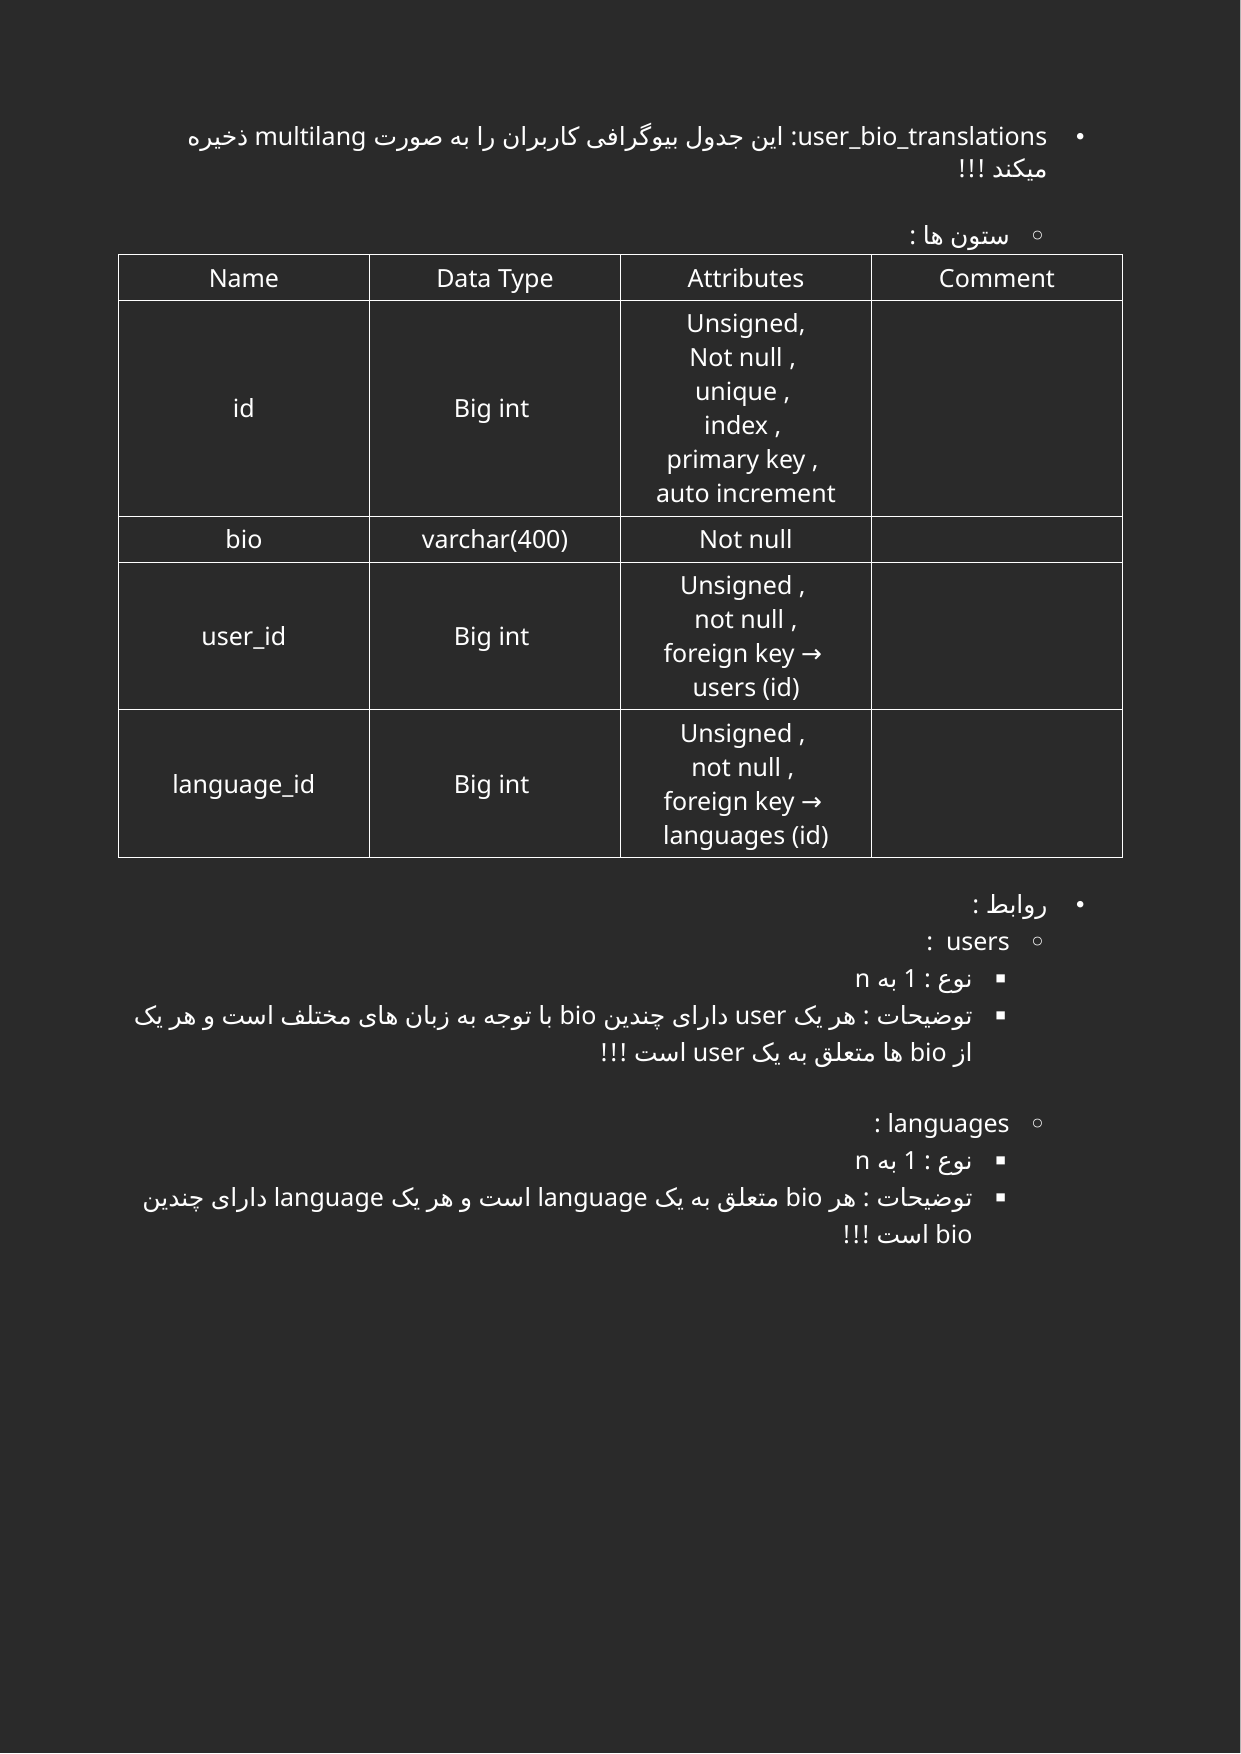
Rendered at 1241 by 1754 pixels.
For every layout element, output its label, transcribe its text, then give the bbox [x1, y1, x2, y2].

table_cell bio [119, 517, 369, 562]
table_cell Unsigned, Not null , unique , index , primary key , auto increment [621, 301, 871, 516]
list ستون ها : [118, 222, 1047, 254]
table_cell Big int [370, 301, 620, 516]
list languages : [118, 1106, 1047, 1143]
list توضیحات :‌ هر یک user دارای چندین bio با توجه به زبان های مختلف است و هر یک از bio ها متعلق به یک user است !!! [118, 998, 1010, 1072]
list users : [118, 924, 1047, 961]
table_cell Not null [621, 517, 871, 562]
table_cell varchar(400) [370, 517, 620, 562]
table_cell language_id [119, 710, 369, 857]
table_cell [872, 301, 1122, 516]
table_header Name [119, 255, 369, 300]
table_cell [872, 563, 1122, 709]
table_cell Big int [370, 710, 620, 857]
table_cell Big int [370, 563, 620, 709]
table_cell Unsigned , not null , foreign key → languages (id) [621, 710, 871, 857]
table_header Data Type [370, 255, 620, 300]
table_cell user_id [119, 563, 369, 709]
list روابط : [118, 891, 1085, 924]
list نوع : 1 به n [118, 961, 1010, 998]
table_cell id [119, 301, 369, 516]
table_cell Unsigned , not null , foreign key → users (id) [621, 563, 871, 709]
list user_bio_translations: این جدول بیوگرافی کاربران را به صورت multilang ذخیره میکند !!! [118, 118, 1085, 188]
table_header Comment [872, 255, 1122, 300]
list نوع :‌ 1 به n [118, 1143, 1010, 1180]
table_header Attributes [621, 255, 871, 300]
table_cell [872, 710, 1122, 857]
list توضیحات :‌ هر bio متعلق به یک language است و هر یک language دارای چندین bio است !!! [118, 1180, 1010, 1254]
table_cell [872, 517, 1122, 562]
